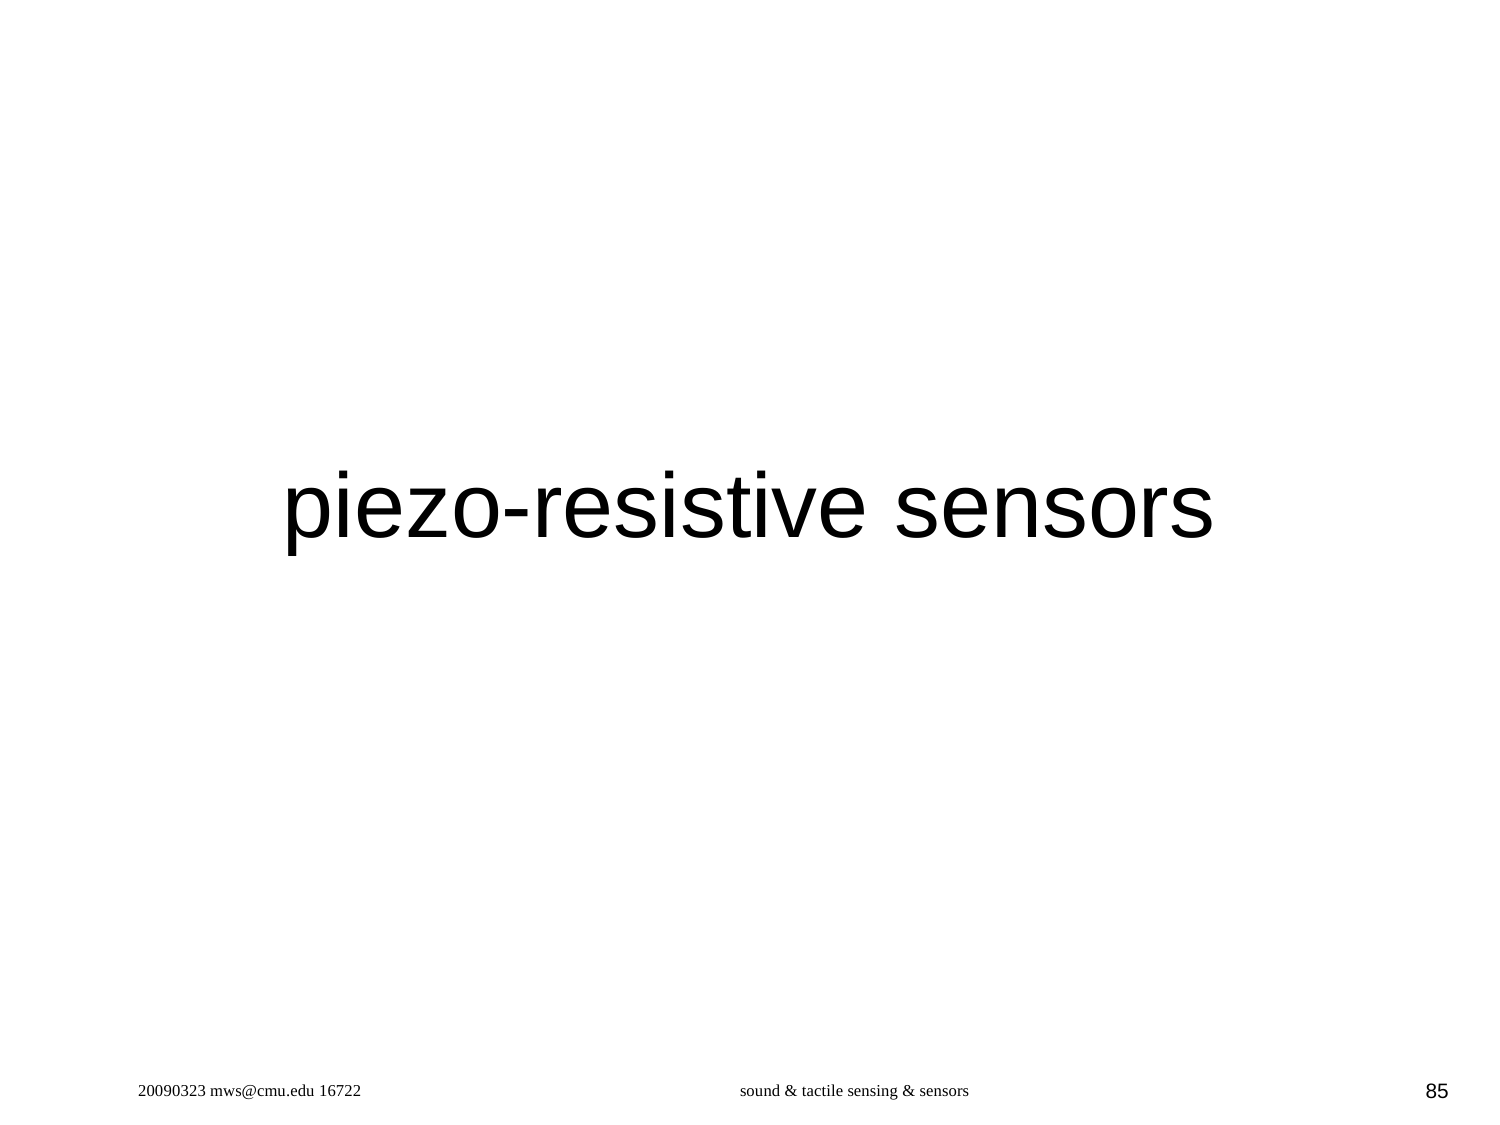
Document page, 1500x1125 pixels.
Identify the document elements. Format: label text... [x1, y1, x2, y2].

title piezo-resistive sensors [112, 412, 1388, 601]
